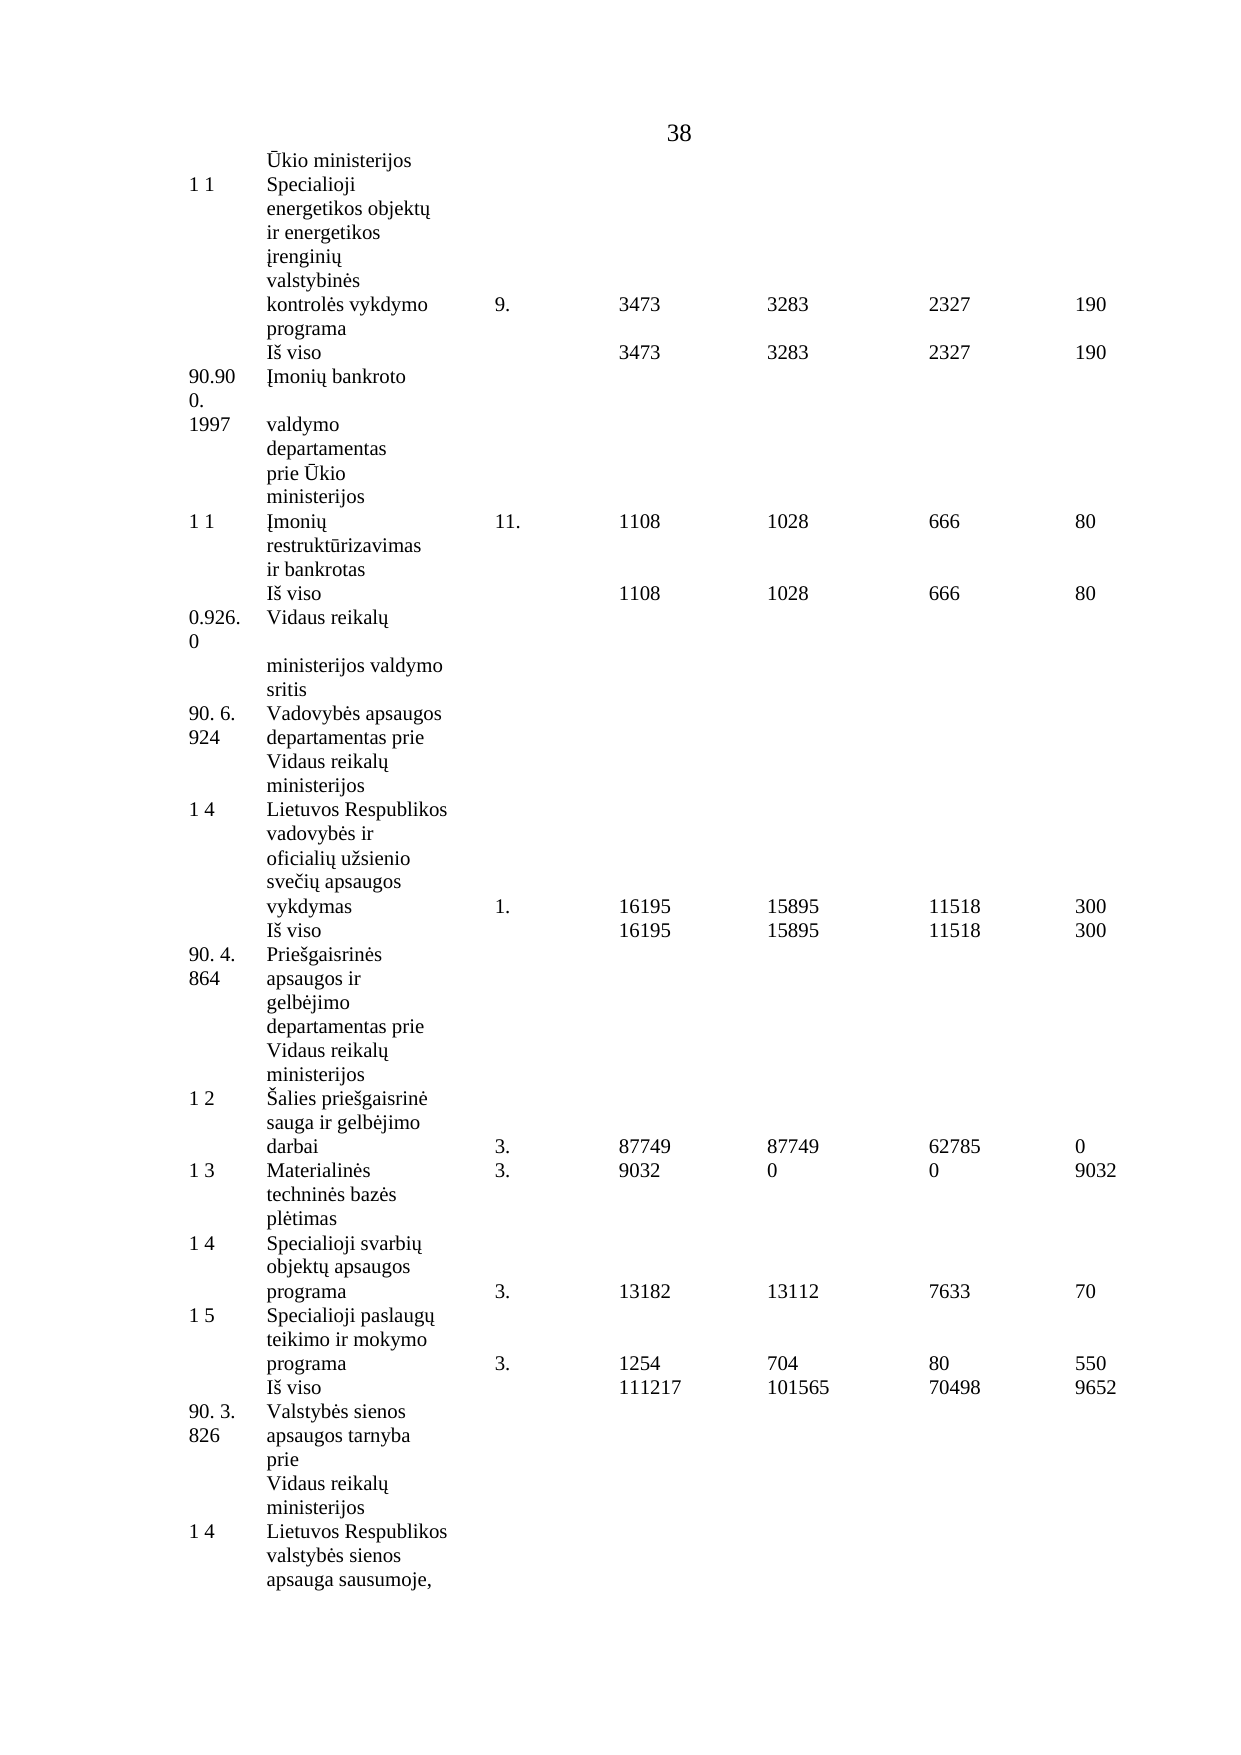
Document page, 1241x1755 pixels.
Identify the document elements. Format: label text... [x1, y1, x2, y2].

table_cell [756, 557, 917, 581]
table_cell Ūkio ministerijos [255, 148, 483, 172]
table_cell [177, 1110, 255, 1134]
table_cell [608, 1062, 756, 1086]
table_cell [1175, 364, 1181, 412]
table_cell [1175, 1423, 1181, 1447]
table_cell Valstybės sienos [255, 1399, 483, 1423]
table_cell 3283 [756, 340, 917, 364]
table_cell 70 [1064, 1279, 1167, 1303]
table_cell [1175, 268, 1181, 292]
table_cell [483, 316, 607, 340]
table_cell [1175, 340, 1181, 364]
table_cell [1064, 821, 1167, 845]
table_cell [177, 1351, 255, 1375]
table_cell [483, 1206, 607, 1230]
table_cell [483, 148, 607, 172]
table_cell [1175, 1086, 1181, 1110]
table_cell valdymo [255, 412, 483, 436]
table_cell [608, 244, 756, 268]
table_cell ministerijos [255, 1062, 483, 1086]
table_cell [483, 1062, 607, 1086]
table_cell [917, 1567, 1064, 1591]
table_cell [756, 172, 917, 196]
table_cell [917, 1230, 1064, 1254]
table_cell [177, 1206, 255, 1230]
table_cell [1064, 460, 1167, 484]
table_cell [756, 1543, 917, 1567]
table_cell [483, 1399, 607, 1423]
table_cell [177, 1327, 255, 1351]
table_cell [177, 196, 255, 220]
table_cell 1028 [756, 581, 917, 605]
table_cell [1064, 1519, 1167, 1543]
table_cell [608, 1567, 756, 1591]
table_cell [1175, 821, 1181, 845]
table_cell [1175, 172, 1181, 196]
table_cell programa [255, 1279, 483, 1303]
table_cell [608, 1255, 756, 1278]
table_cell 111217 [608, 1375, 756, 1399]
table_cell ministerijos [255, 773, 483, 797]
table_cell [1167, 701, 1174, 725]
table_cell [1167, 172, 1174, 196]
table_cell [177, 870, 255, 893]
table_cell [756, 870, 917, 893]
table_cell 1 4 [177, 797, 255, 821]
table_cell [1167, 1495, 1174, 1519]
table_cell [756, 1230, 917, 1254]
table_cell Vadovybės apsaugos [255, 701, 483, 725]
table_cell [177, 990, 255, 1014]
table_cell [1064, 1495, 1167, 1519]
table_cell vykdymas [255, 894, 483, 918]
table_cell [756, 1399, 917, 1423]
table_cell [177, 1182, 255, 1206]
table_cell [1064, 845, 1167, 869]
table_cell [177, 1038, 255, 1062]
table_cell [1064, 268, 1167, 292]
table_cell [1167, 918, 1174, 942]
table_cell gelbėjimo [255, 990, 483, 1014]
table_cell [483, 749, 607, 773]
table_cell [1175, 1303, 1181, 1327]
table_cell 70498 [917, 1375, 1064, 1399]
table_cell [1167, 1062, 1174, 1086]
table_cell [1064, 870, 1167, 893]
table_cell [483, 725, 607, 749]
table_cell 0 [756, 1158, 917, 1182]
table_cell [608, 148, 756, 172]
table_cell [483, 196, 607, 220]
table_cell [1175, 845, 1181, 869]
table_cell [1175, 1567, 1181, 1591]
table_cell [1175, 1038, 1181, 1062]
table_cell [917, 1447, 1064, 1471]
table_cell 3473 [608, 340, 756, 364]
table_cell [1175, 509, 1181, 533]
table_cell [917, 990, 1064, 1014]
table_cell [608, 1230, 756, 1254]
table_cell 11. [483, 509, 607, 533]
table_cell 3473 [608, 292, 756, 316]
table_cell [1064, 1255, 1167, 1278]
table_cell [917, 533, 1064, 557]
table_cell [483, 653, 607, 677]
table_cell [483, 1014, 607, 1038]
table_cell [177, 1255, 255, 1278]
table_cell [608, 845, 756, 869]
table_cell 80 [917, 1351, 1064, 1375]
table_cell [1167, 340, 1174, 364]
table_cell [756, 1014, 917, 1038]
table_cell [1175, 1447, 1181, 1471]
table_cell 16195 [608, 918, 756, 942]
table_cell [917, 1206, 1064, 1230]
table_cell 190 [1064, 340, 1167, 364]
table_cell [608, 990, 756, 1014]
table_cell 3. [483, 1158, 607, 1182]
table_cell [917, 845, 1064, 869]
table_cell [177, 677, 255, 701]
table_cell [917, 1543, 1064, 1567]
table_cell [917, 557, 1064, 581]
table_cell [608, 870, 756, 893]
table_cell [917, 1495, 1064, 1519]
table_cell [1175, 1495, 1181, 1519]
table_cell [756, 1495, 917, 1519]
table_cell [483, 1182, 607, 1206]
table_cell [1064, 942, 1167, 966]
table_cell Vidaus reikalų [255, 1471, 483, 1495]
table_cell 1 3 [177, 1158, 255, 1182]
table_cell [1167, 244, 1174, 268]
table_cell [1175, 1375, 1181, 1399]
table_cell [483, 701, 607, 725]
table_cell 550 [1064, 1351, 1167, 1375]
table_cell [608, 1471, 756, 1495]
table_cell 1. [483, 894, 607, 918]
table_cell [1167, 412, 1174, 436]
table_cell sritis [255, 677, 483, 701]
table_cell [917, 172, 1064, 196]
table_cell 1028 [756, 509, 917, 533]
table_cell [1175, 894, 1181, 918]
table_cell 13112 [756, 1279, 917, 1303]
table_cell [1064, 797, 1167, 821]
table_cell [483, 268, 607, 292]
table_cell oficialių užsienio [255, 845, 483, 869]
table_cell [1167, 1110, 1174, 1134]
table_cell [756, 1110, 917, 1134]
table_cell Lietuvos Respublikos [255, 1519, 483, 1543]
table_cell [1167, 1375, 1174, 1399]
table_cell [483, 797, 607, 821]
table_cell [1167, 1279, 1174, 1303]
table_cell [1175, 749, 1181, 773]
table_cell [608, 1495, 756, 1519]
table_cell [756, 1086, 917, 1110]
table_cell [1064, 605, 1167, 653]
table_cell 90. 4. [177, 942, 255, 966]
table_cell [756, 725, 917, 749]
table_cell [917, 725, 1064, 749]
table_cell [608, 966, 756, 990]
table_cell 1 1 [177, 172, 255, 196]
table_cell įrenginių [255, 244, 483, 268]
table_cell 90. 3. [177, 1399, 255, 1423]
table_cell [1064, 436, 1167, 460]
table_cell plėtimas [255, 1206, 483, 1230]
table_cell apsaugos tarnyba [255, 1423, 483, 1447]
table_cell [917, 1182, 1064, 1206]
table_cell [1167, 1014, 1174, 1038]
table_cell Iš viso [255, 581, 483, 605]
table_cell [608, 364, 756, 412]
table_cell [1064, 220, 1167, 244]
table_cell prie Ūkio [255, 460, 483, 484]
table_cell 9032 [608, 1158, 756, 1182]
table_cell [1167, 605, 1174, 653]
table_cell [177, 1447, 255, 1471]
table_cell [608, 749, 756, 773]
table_cell [1175, 581, 1181, 605]
table_cell [1064, 1399, 1167, 1423]
table_cell [1167, 509, 1174, 533]
table_cell [1175, 196, 1181, 220]
table_cell [608, 1447, 756, 1471]
table_cell [1064, 1206, 1167, 1230]
table_cell darbai [255, 1134, 483, 1158]
table_cell [608, 268, 756, 292]
table_cell [608, 460, 756, 484]
table_cell [1064, 557, 1167, 581]
table_cell [917, 773, 1064, 797]
table_cell objektų apsaugos [255, 1255, 483, 1278]
table_cell [756, 148, 917, 172]
table_cell [608, 1519, 756, 1543]
table_cell [483, 533, 607, 557]
table_cell [1175, 1014, 1181, 1038]
table_cell Vidaus reikalų [255, 1038, 483, 1062]
table_cell [177, 533, 255, 557]
table_cell [608, 220, 756, 244]
table_cell [1064, 1303, 1167, 1327]
table_cell [1064, 412, 1167, 436]
table_cell [756, 533, 917, 557]
table_cell [756, 821, 917, 845]
table_cell [1175, 797, 1181, 821]
table_cell 1254 [608, 1351, 756, 1375]
table_cell 3283 [756, 292, 917, 316]
table_cell Vidaus reikalų [255, 749, 483, 773]
table_cell [1064, 1567, 1167, 1591]
table_cell Specialioji [255, 172, 483, 196]
table_cell [756, 1038, 917, 1062]
table_cell Vidaus reikalų [255, 605, 483, 653]
table_cell [1175, 220, 1181, 244]
table_cell [1064, 1086, 1167, 1110]
table_cell [1167, 1303, 1174, 1327]
table_cell [917, 460, 1064, 484]
table_cell [483, 1086, 607, 1110]
table_cell ministerijos [255, 1495, 483, 1519]
table_cell 300 [1064, 894, 1167, 918]
table_cell [1167, 364, 1174, 412]
table_cell 80 [1064, 581, 1167, 605]
table_cell [917, 653, 1064, 677]
table_cell [1167, 677, 1174, 701]
table_cell apsauga sausumoje, [255, 1567, 483, 1591]
table_cell [1175, 292, 1181, 316]
table_cell [1064, 701, 1167, 725]
table_cell [1175, 918, 1181, 942]
table_cell [177, 821, 255, 845]
table_cell [608, 821, 756, 845]
table_cell [756, 1567, 917, 1591]
table_cell [1167, 436, 1174, 460]
table_cell [177, 436, 255, 460]
table_cell [177, 749, 255, 773]
table_cell [483, 773, 607, 797]
table_cell [483, 1038, 607, 1062]
table_cell [917, 701, 1064, 725]
table_cell [917, 870, 1064, 893]
table_cell techninės bazės [255, 1182, 483, 1206]
table_cell [1175, 485, 1181, 508]
table_cell [483, 1567, 607, 1591]
table_cell 2327 [917, 340, 1064, 364]
table_cell 87749 [756, 1134, 917, 1158]
table_cell 15895 [756, 918, 917, 942]
table_cell [1064, 148, 1167, 172]
table_cell [1064, 364, 1167, 412]
table_cell [177, 1543, 255, 1567]
table_cell [917, 436, 1064, 460]
table_cell [1175, 966, 1181, 990]
table_cell [756, 268, 917, 292]
table_cell [1167, 533, 1174, 557]
table_cell [483, 821, 607, 845]
table_cell [1175, 412, 1181, 436]
table_cell Materialinės [255, 1158, 483, 1182]
table_cell [917, 1255, 1064, 1278]
table_cell [483, 870, 607, 893]
table_cell [1064, 1327, 1167, 1351]
table_cell [1167, 966, 1174, 990]
table_cell [1167, 460, 1174, 484]
table_cell [1064, 725, 1167, 749]
table_cell [917, 1110, 1064, 1134]
table_cell [483, 460, 607, 484]
table_cell [1175, 942, 1181, 966]
table_cell [608, 1303, 756, 1327]
table_cell [177, 316, 255, 340]
table_cell departamentas prie [255, 725, 483, 749]
table_cell [1064, 196, 1167, 220]
table_cell [177, 894, 255, 918]
table_cell ministerijos valdymo [255, 653, 483, 677]
table_cell [1167, 1543, 1174, 1567]
table_cell [608, 605, 756, 653]
table_cell svečių apsaugos [255, 870, 483, 893]
table_cell Įmonių bankroto [255, 364, 483, 412]
table_cell [483, 436, 607, 460]
table_cell [917, 1327, 1064, 1351]
table_cell programa [255, 316, 483, 340]
table_cell [483, 220, 607, 244]
table_cell [483, 1447, 607, 1471]
table_cell [608, 725, 756, 749]
table_cell [608, 1038, 756, 1062]
table_cell [608, 1543, 756, 1567]
table_cell [483, 364, 607, 412]
table_cell [1167, 749, 1174, 773]
table_cell [483, 1375, 607, 1399]
table_cell [756, 701, 917, 725]
table_cell vadovybės ir [255, 821, 483, 845]
table_cell [1167, 1230, 1174, 1254]
table_cell [177, 918, 255, 942]
table_cell [917, 1038, 1064, 1062]
table_cell restruktūrizavimas [255, 533, 483, 557]
table_cell [1175, 773, 1181, 797]
table_cell [608, 436, 756, 460]
table_cell [608, 797, 756, 821]
table_cell 1 2 [177, 1086, 255, 1110]
table_cell [608, 773, 756, 797]
table_cell 1 5 [177, 1303, 255, 1327]
table_cell [177, 485, 255, 508]
table_cell 7633 [917, 1279, 1064, 1303]
table_cell [177, 557, 255, 581]
table_cell [1064, 172, 1167, 196]
table_cell [1175, 1327, 1181, 1351]
table_cell [483, 1230, 607, 1254]
table_cell [608, 485, 756, 508]
table_cell [917, 268, 1064, 292]
table_cell ir bankrotas [255, 557, 483, 581]
table_cell [917, 1086, 1064, 1110]
table_cell [1064, 990, 1167, 1014]
table_cell [1175, 677, 1181, 701]
table_cell 9. [483, 292, 607, 316]
table_cell [1167, 316, 1174, 340]
table_cell [1175, 316, 1181, 340]
table_cell [608, 1327, 756, 1351]
table_cell [483, 340, 607, 364]
table_cell [1064, 1471, 1167, 1495]
table_cell [1064, 677, 1167, 701]
table_cell [1167, 821, 1174, 845]
table_cell [1175, 653, 1181, 677]
table_cell [483, 581, 607, 605]
table_cell [1175, 1158, 1181, 1182]
table_cell [1167, 1567, 1174, 1591]
table_cell [1167, 1519, 1174, 1543]
table_cell Lietuvos Respublikos [255, 797, 483, 821]
table_cell [917, 677, 1064, 701]
table_cell [756, 677, 917, 701]
table_cell [756, 1255, 917, 1278]
table_cell 16195 [608, 894, 756, 918]
table_cell [177, 268, 255, 292]
table_cell [756, 605, 917, 653]
table_cell [608, 172, 756, 196]
table_cell [608, 701, 756, 725]
table_cell [1175, 1182, 1181, 1206]
table_cell sauga ir gelbėjimo [255, 1110, 483, 1134]
table_cell [756, 1303, 917, 1327]
table_cell [756, 653, 917, 677]
table_cell [1167, 1134, 1174, 1158]
table_cell [917, 196, 1064, 220]
table_cell [483, 1303, 607, 1327]
table_cell [917, 1423, 1064, 1447]
table_cell [1175, 1279, 1181, 1303]
table_cell [917, 1399, 1064, 1423]
table_cell [917, 364, 1064, 412]
table_cell 864 [177, 966, 255, 990]
table_cell [1167, 1206, 1174, 1230]
table_cell Iš viso [255, 340, 483, 364]
table_cell [608, 316, 756, 340]
table_cell [1175, 436, 1181, 460]
table_cell [1064, 773, 1167, 797]
table_cell 101565 [756, 1375, 917, 1399]
table_cell [1064, 485, 1167, 508]
table_cell [917, 1471, 1064, 1495]
table_cell [177, 292, 255, 316]
table_cell [177, 581, 255, 605]
table_cell [177, 460, 255, 484]
table_cell [1167, 1423, 1174, 1447]
table_cell [1175, 244, 1181, 268]
table_cell [1167, 942, 1174, 966]
table_cell [483, 942, 607, 966]
table_cell [1064, 1062, 1167, 1086]
table_cell [1175, 1399, 1181, 1423]
table_cell [1064, 533, 1167, 557]
table_cell 3. [483, 1351, 607, 1375]
table_cell departamentas prie [255, 1014, 483, 1038]
table_cell [1167, 1158, 1174, 1182]
table_cell [483, 1255, 607, 1278]
table_cell [177, 1567, 255, 1591]
table_cell [1175, 557, 1181, 581]
table_cell [177, 1279, 255, 1303]
table_cell [917, 485, 1064, 508]
table_cell [483, 485, 607, 508]
table_cell [1167, 1399, 1174, 1423]
table_cell Iš viso [255, 1375, 483, 1399]
table_cell [1064, 653, 1167, 677]
table_cell departamentas [255, 436, 483, 460]
table_cell [177, 340, 255, 364]
table_cell [756, 1062, 917, 1086]
table_cell Iš viso [255, 918, 483, 942]
table_cell [917, 148, 1064, 172]
table_cell 11518 [917, 918, 1064, 942]
table_cell ir energetikos [255, 220, 483, 244]
table_cell 190 [1064, 292, 1167, 316]
table_cell [608, 1206, 756, 1230]
table_cell 666 [917, 509, 1064, 533]
table_cell [1064, 966, 1167, 990]
table_cell 666 [917, 581, 1064, 605]
table_cell [1167, 581, 1174, 605]
table_cell 62785 [917, 1134, 1064, 1158]
table_cell [1167, 1351, 1174, 1375]
table_cell [1064, 1014, 1167, 1038]
table_cell [756, 1182, 917, 1206]
table_cell [1167, 148, 1174, 172]
table_cell [917, 749, 1064, 773]
table_cell 15895 [756, 894, 917, 918]
table_cell [1175, 1543, 1181, 1567]
table_cell 90. 6. [177, 701, 255, 725]
table_cell [483, 1327, 607, 1351]
table_cell [1167, 845, 1174, 869]
table_cell [1167, 1038, 1174, 1062]
table_cell energetikos objektų [255, 196, 483, 220]
table_cell [1175, 1471, 1181, 1495]
table_cell [177, 1495, 255, 1519]
table_cell [1167, 268, 1174, 292]
table_cell [177, 1014, 255, 1038]
table_cell [608, 1399, 756, 1423]
table_cell 1108 [608, 581, 756, 605]
table_cell 13182 [608, 1279, 756, 1303]
table_cell [483, 1543, 607, 1567]
table_cell [1064, 244, 1167, 268]
table_cell 0 [917, 1158, 1064, 1182]
table_cell [608, 1182, 756, 1206]
table_cell [756, 797, 917, 821]
table_cell [756, 196, 917, 220]
table_cell [917, 244, 1064, 268]
table_cell [1175, 1255, 1181, 1278]
table_cell [1064, 1182, 1167, 1206]
table_cell [1175, 1230, 1181, 1254]
table_cell [917, 1519, 1064, 1543]
table_cell 1 1 [177, 509, 255, 533]
table_cell [1167, 1182, 1174, 1206]
table_cell [1175, 1062, 1181, 1086]
table_cell 826 [177, 1423, 255, 1447]
table_cell 3. [483, 1279, 607, 1303]
table_cell [1064, 749, 1167, 773]
table_cell 2327 [917, 292, 1064, 316]
table_cell [1064, 1447, 1167, 1471]
table_cell [917, 1062, 1064, 1086]
table_cell [608, 196, 756, 220]
table_cell [483, 244, 607, 268]
table_cell [1175, 533, 1181, 557]
table_cell valstybės sienos [255, 1543, 483, 1567]
table_cell [483, 1519, 607, 1543]
table_cell 924 [177, 725, 255, 749]
table_cell [756, 966, 917, 990]
table_cell [1175, 1110, 1181, 1134]
table_cell [1167, 196, 1174, 220]
table_cell [1175, 1351, 1181, 1375]
table_cell [483, 990, 607, 1014]
table_cell [1167, 1086, 1174, 1110]
table_cell [608, 1014, 756, 1038]
table_cell [756, 364, 917, 412]
table_cell [483, 918, 607, 942]
table_cell [177, 220, 255, 244]
table_cell [917, 966, 1064, 990]
table_cell [1064, 1230, 1167, 1254]
table_cell [608, 533, 756, 557]
table_cell [608, 557, 756, 581]
table_cell [1167, 292, 1174, 316]
table_cell programa [255, 1351, 483, 1375]
table_cell Specialioji svarbių [255, 1230, 483, 1254]
table_cell 90.900. [177, 364, 255, 412]
table_cell [756, 845, 917, 869]
table_cell [1167, 1255, 1174, 1278]
table_cell 1 4 [177, 1519, 255, 1543]
table_cell apsaugos ir [255, 966, 483, 990]
table_cell [608, 1110, 756, 1134]
table_cell 0.926. 0 [177, 605, 255, 653]
table_cell Įmonių [255, 509, 483, 533]
table_cell [483, 605, 607, 653]
table_cell teikimo ir mokymo [255, 1327, 483, 1351]
table_cell [917, 821, 1064, 845]
table_cell 3. [483, 1134, 607, 1158]
table_cell [1167, 870, 1174, 893]
table_cell prie [255, 1447, 483, 1471]
table_cell [756, 1471, 917, 1495]
table_cell [177, 148, 255, 172]
table_cell [756, 316, 917, 340]
table_cell [1167, 557, 1174, 581]
table_cell [756, 412, 917, 436]
table_cell [1175, 701, 1181, 725]
table_cell [1167, 725, 1174, 749]
table_cell [756, 485, 917, 508]
table_cell ministerijos [255, 485, 483, 508]
table_cell [756, 460, 917, 484]
table_cell [1175, 1134, 1181, 1158]
table_cell [1175, 870, 1181, 893]
table_cell [1175, 725, 1181, 749]
table_cell [1167, 485, 1174, 508]
table_cell [177, 1375, 255, 1399]
table_cell [177, 244, 255, 268]
table_cell [177, 653, 255, 677]
table_cell [756, 942, 917, 966]
table_cell [756, 244, 917, 268]
table_cell [917, 316, 1064, 340]
table_cell [1175, 605, 1181, 653]
table_cell [1175, 1206, 1181, 1230]
table_cell [917, 942, 1064, 966]
table_cell [608, 1423, 756, 1447]
table_cell 80 [1064, 509, 1167, 533]
table_cell [608, 677, 756, 701]
table_cell Šalies priešgaisrinė [255, 1086, 483, 1110]
table_cell 1108 [608, 509, 756, 533]
table_cell [1167, 220, 1174, 244]
table_cell [483, 1110, 607, 1134]
table_cell [608, 412, 756, 436]
table_cell [177, 1134, 255, 1158]
table_cell [177, 773, 255, 797]
table_cell 11518 [917, 894, 1064, 918]
table_cell [1167, 797, 1174, 821]
table_cell [756, 1519, 917, 1543]
table_cell [1064, 1423, 1167, 1447]
table_cell 87749 [608, 1134, 756, 1158]
table_cell Specialioji paslaugų [255, 1303, 483, 1327]
table_cell [756, 220, 917, 244]
table_cell Priešgaisrinės [255, 942, 483, 966]
table_cell [483, 966, 607, 990]
table_cell [608, 1086, 756, 1110]
table_cell [1064, 1110, 1167, 1134]
table_cell [756, 773, 917, 797]
table_cell 9652 [1064, 1375, 1167, 1399]
table_cell [483, 557, 607, 581]
table_cell [483, 845, 607, 869]
table_cell [483, 412, 607, 436]
table_cell [1167, 1471, 1174, 1495]
table_cell 1997 [177, 412, 255, 436]
table_cell [917, 412, 1064, 436]
table_cell [917, 1303, 1064, 1327]
table_cell [483, 1471, 607, 1495]
table_cell [756, 1447, 917, 1471]
table_cell [177, 845, 255, 869]
table_cell [1167, 653, 1174, 677]
table_cell [756, 990, 917, 1014]
table_cell [1064, 1543, 1167, 1567]
table_cell [483, 172, 607, 196]
table_cell [1175, 990, 1181, 1014]
table_cell [917, 1014, 1064, 1038]
table_cell valstybinės [255, 268, 483, 292]
table_cell [483, 1423, 607, 1447]
table_cell [1167, 1447, 1174, 1471]
table_cell [1175, 148, 1181, 172]
table_cell [1175, 1519, 1181, 1543]
table_cell 9032 [1064, 1158, 1167, 1182]
table_cell [1167, 894, 1174, 918]
table_cell [756, 436, 917, 460]
table_cell 0 [1064, 1134, 1167, 1158]
table_cell 300 [1064, 918, 1167, 942]
table_cell [756, 1423, 917, 1447]
table_cell [608, 942, 756, 966]
table_cell [756, 1206, 917, 1230]
table_cell [756, 749, 917, 773]
table_cell kontrolės vykdymo [255, 292, 483, 316]
table_cell [483, 1495, 607, 1519]
table_cell 1 4 [177, 1230, 255, 1254]
table_cell [1167, 990, 1174, 1014]
table_cell [1064, 316, 1167, 340]
table_cell [483, 677, 607, 701]
table_cell [608, 653, 756, 677]
table_cell [1175, 460, 1181, 484]
table_cell [1064, 1038, 1167, 1062]
table_cell [1167, 773, 1174, 797]
table_cell [917, 220, 1064, 244]
table_cell [917, 797, 1064, 821]
table_cell [917, 605, 1064, 653]
table_cell 704 [756, 1351, 917, 1375]
table_cell [177, 1471, 255, 1495]
table_cell [756, 1327, 917, 1351]
table_cell [1167, 1327, 1174, 1351]
table_cell [177, 1062, 255, 1086]
